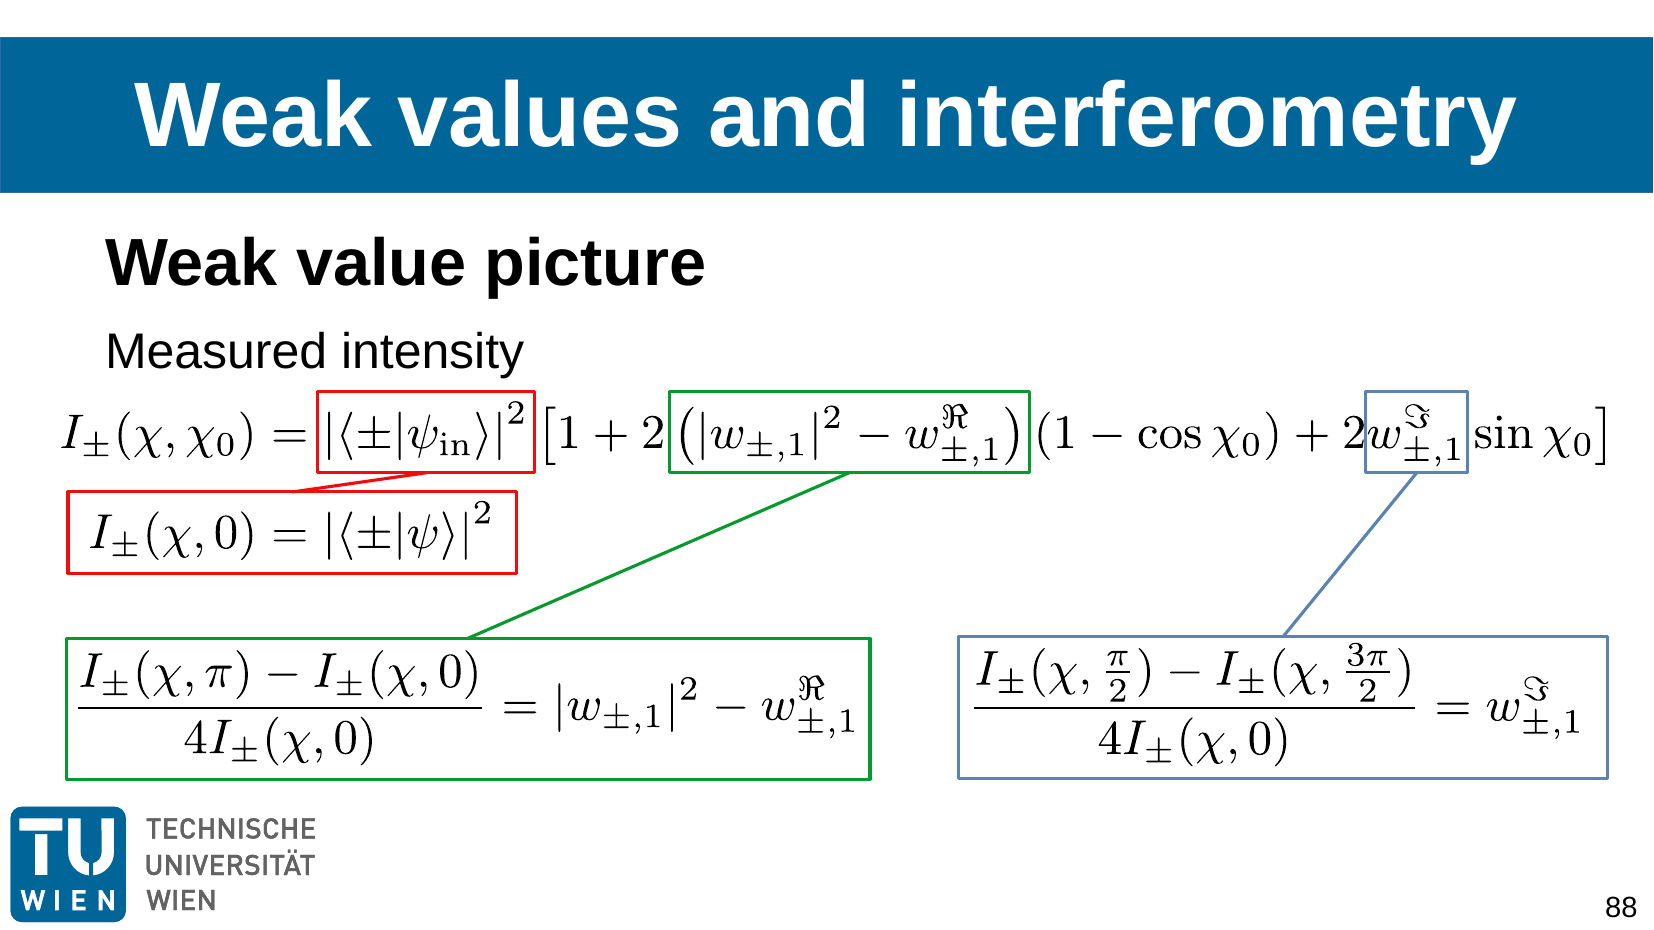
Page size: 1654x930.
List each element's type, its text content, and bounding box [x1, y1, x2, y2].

title Weak values and interferometry [0, 37, 1653, 193]
picture [1411, 399, 1612, 484]
picture [79, 498, 500, 565]
picture [671, 399, 1028, 471]
picture [830, 399, 1412, 484]
picture [60, 642, 859, 772]
picture [10, 365, 399, 490]
picture [967, 638, 1589, 770]
picture [366, 399, 840, 484]
list Weak value picture Measured intensity [105, 225, 1593, 391]
picture [1367, 399, 1466, 471]
picture [319, 399, 533, 471]
